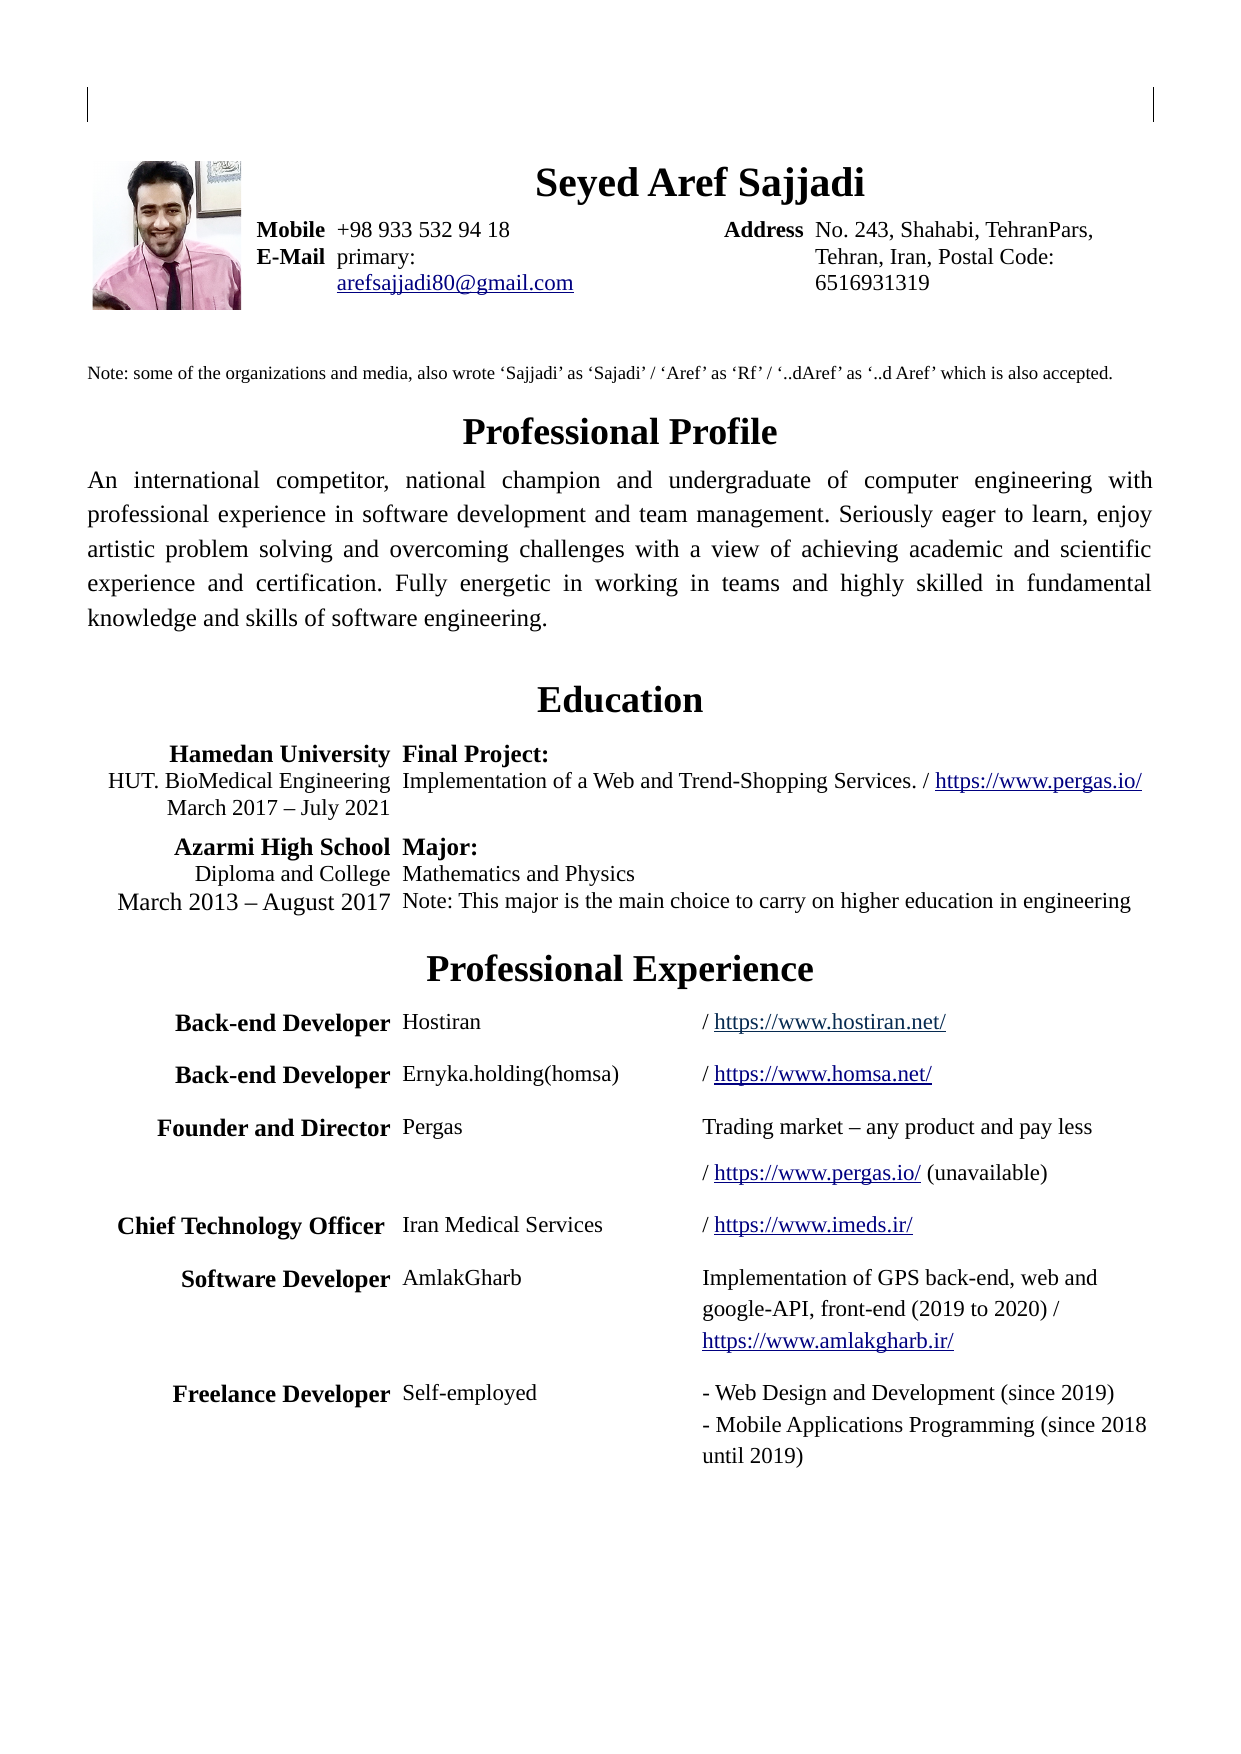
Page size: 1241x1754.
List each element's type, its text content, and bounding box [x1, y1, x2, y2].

subtitle Professional Experience [87, 946, 1153, 990]
subtitle Education [87, 677, 1153, 720]
text Note: some of the organizations and media, also wrote ‘Sajjadi’ as ‘Sajadi’ / ‘Aref’ as ‘Rf’ / ‘..dAref’ as ‘..d Aref’ which is also accepted. [87, 362, 1153, 384]
table_cell Back-end Developer [87, 1055, 396, 1107]
table_cell Software Developer [87, 1258, 396, 1373]
table_cell Pergas [396, 1107, 696, 1206]
table_cell Address [716, 211, 809, 362]
table_cell Trading market – any product and pay less / https://www.pergas.io/ (unavailable) [696, 1107, 1155, 1206]
table_header Seyed Aref Sajjadi [247, 151, 1153, 211]
subtitle Professional Profile [87, 409, 1153, 452]
table_cell Founder and Director [87, 1107, 396, 1206]
table_cell Azarmi High School Diploma and College March 2013 – August 2017 [87, 826, 396, 921]
table_cell - Web Design and Development (since 2019) - Mobile Applications Programming (since 2018 until 2019) [696, 1374, 1155, 1489]
table_cell AmlakGharb [396, 1258, 696, 1373]
table_cell Major: Mathematics and Physics Note: This major is the main choice to carry on higher education in engineering [396, 826, 1153, 921]
table_cell Self-employed [396, 1374, 696, 1489]
table_header Hostiran [396, 1002, 696, 1055]
table_header Back-end Developer [87, 1002, 396, 1055]
table_header / https://www.hostiran.net/ [696, 1002, 1155, 1055]
picture [92, 161, 242, 310]
table_header Final Project: Implementation of a Web and Trend-Shopping Services. / https://www.pergas.io/ [396, 733, 1153, 826]
table_cell No. 243, Shahabi, TehranPars, Tehran, Iran, Postal Code: 6516931319 [809, 211, 1153, 362]
table_cell Mobile E-Mail [247, 211, 331, 362]
table_cell Ernyka.holding(homsa) [396, 1055, 696, 1107]
table_cell Chief Technology Officer [87, 1206, 396, 1258]
table_header Hamedan University HUT. BioMedical Engineering March 2017 – July 2021 [87, 733, 396, 826]
table_cell Implementation of GPS back-end, web and google-API, front-end (2019 to 2020) / https://www.amlakgharb.ir/ [696, 1258, 1155, 1373]
table_cell / https://www.imeds.ir/ [696, 1206, 1155, 1258]
table_header [87, 151, 247, 362]
table_cell Freelance Developer [87, 1374, 396, 1489]
text An international competitor, national champion and undergraduate of computer engineering with professional experience in software development and team management. Seriously eager to learn, enjoy artistic problem solving and overcoming challenges with a view of achieving academic and scientific experience and certification. Fully energetic in working in teams and highly skilled in fundamental knowledge and skills of software engineering. [87, 465, 1153, 631]
table_cell +98 933 532 94 18 primary: arefsajjadi80@gmail.com [331, 211, 716, 362]
table_cell / https://www.homsa.net/ [696, 1055, 1155, 1107]
table_cell Iran Medical Services [396, 1206, 696, 1258]
